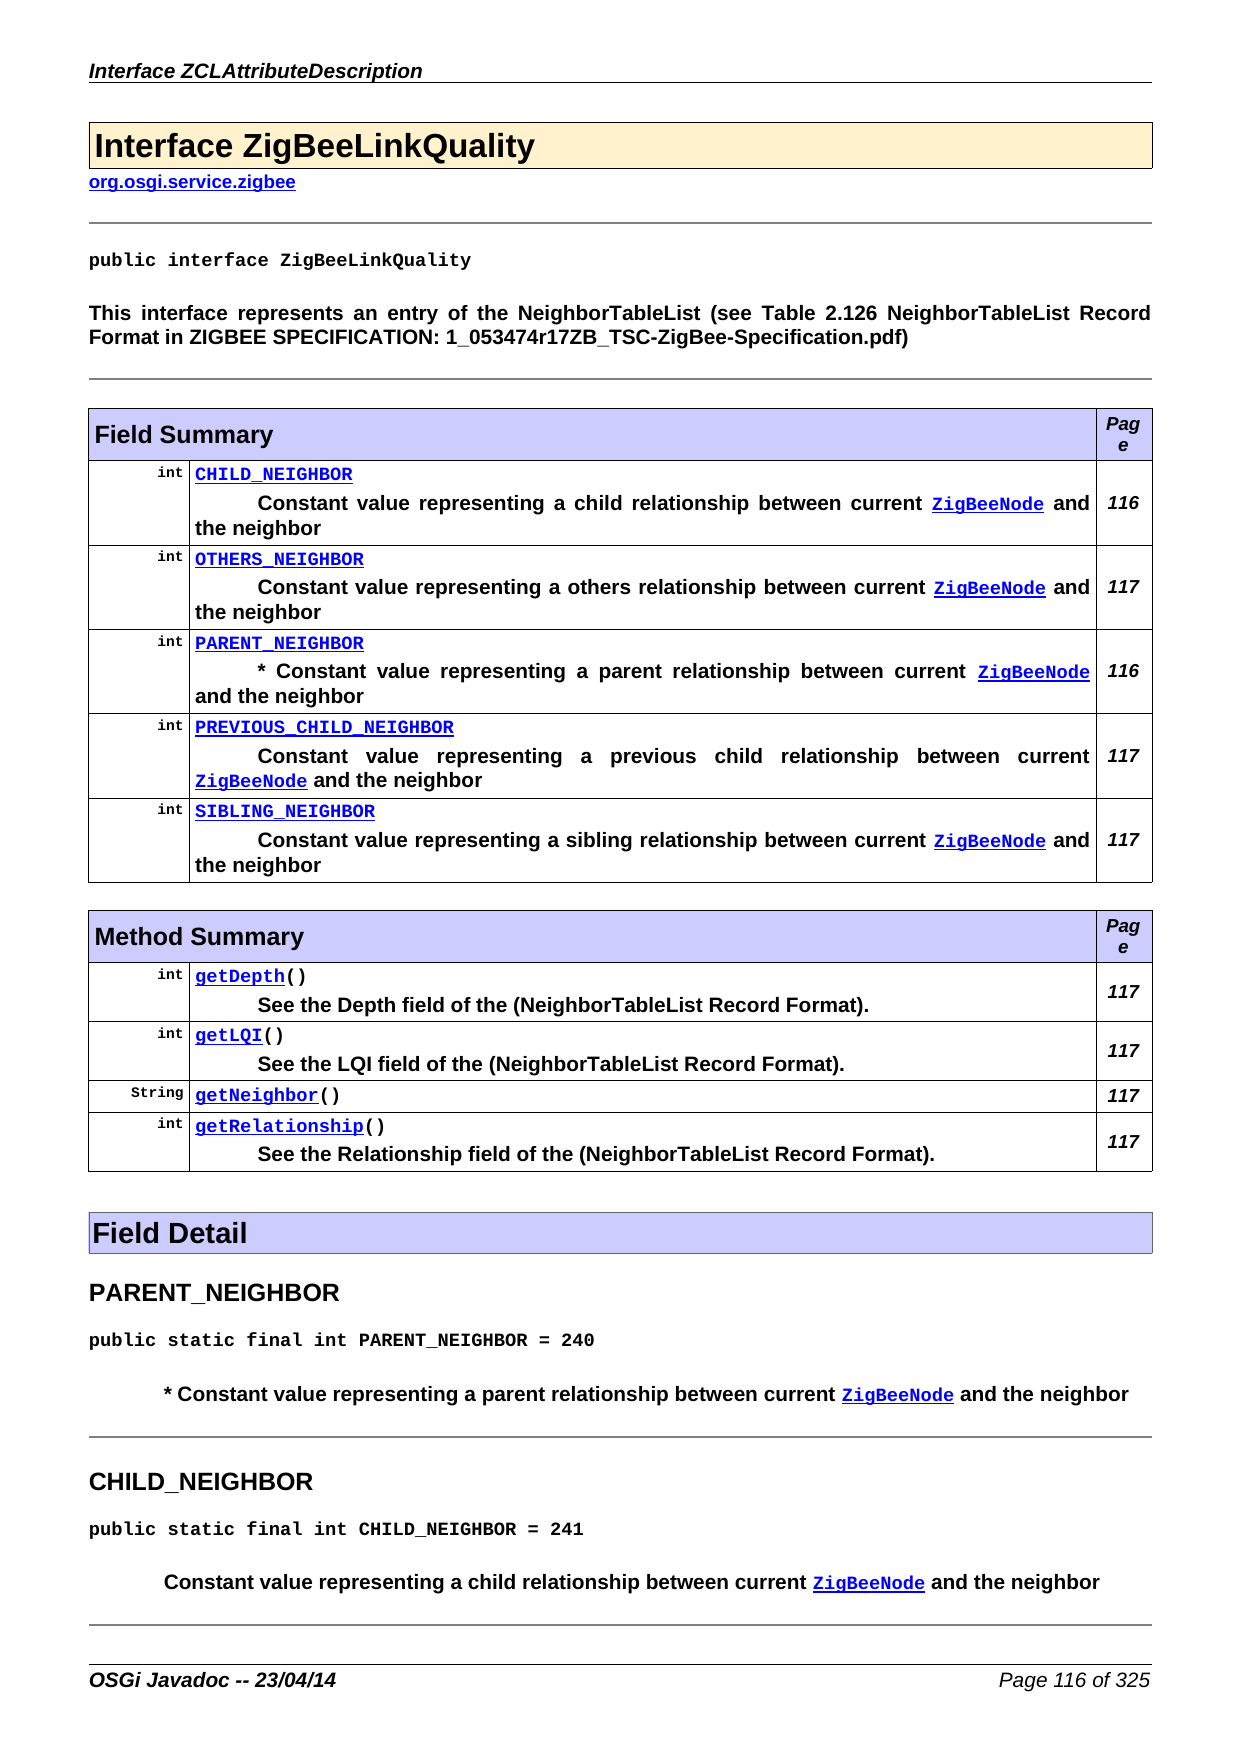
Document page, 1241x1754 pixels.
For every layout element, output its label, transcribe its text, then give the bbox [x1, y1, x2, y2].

table_cell getLQI() See the LQI field of the (NeighborTableList Record Format). [190, 1022, 1096, 1080]
table_cell PARENT_NEIGHBOR * Constant value representing a parent relationship between current ZigBeeNode and the neighbor [190, 630, 1096, 713]
subtitle CHILD_NEIGHBOR [88, 1467, 1152, 1495]
table_cell int [89, 1113, 189, 1171]
table_cell int [89, 546, 189, 629]
table_cell 117 [1097, 630, 1152, 713]
table_cell int [89, 630, 189, 713]
table_cell PREVIOUS_CHILD_NEIGHBOR Constant value representing a previous child relationship between current ZigBeeNode and the neighbor [190, 714, 1096, 797]
table_cell String [89, 1081, 189, 1112]
text * Constant value representing a parent relationship between current ZigBeeNode and the neighbor [163, 1382, 1152, 1407]
table_header Field Summary [89, 409, 1096, 460]
table_cell getNeighbor() [190, 1081, 1096, 1112]
text org.osgi.service.zigbee [88, 171, 1152, 193]
table_cell int [89, 799, 189, 882]
subtitle Interface ZigBeeLinkQuality [90, 123, 1152, 168]
text Constant value representing a child relationship between current ZigBeeNode and the neighbor [163, 1570, 1152, 1595]
table_cell getDepth() See the Depth field of the (NeighborTableList Record Format). [190, 963, 1096, 1021]
table_cell 118 [1097, 1081, 1152, 1112]
table_cell 118 [1097, 1022, 1152, 1080]
table_cell int [89, 963, 189, 1021]
table_cell int [89, 1022, 189, 1080]
table_cell SIBLING_NEIGHBOR Constant value representing a sibling relationship between current ZigBeeNode and the neighbor [190, 799, 1096, 882]
table_cell 118 [1097, 714, 1152, 797]
table_cell 118 [1097, 546, 1152, 629]
table_cell int [89, 714, 189, 797]
table_cell 118 [1097, 963, 1152, 1021]
table_header Page [1097, 409, 1152, 460]
table_header Page [1097, 911, 1152, 962]
text public interface ZigBeeLinkQuality [88, 250, 1152, 272]
text public static final int PARENT_NEIGHBOR = 240 [88, 1331, 1152, 1352]
table_cell 117 [1097, 461, 1152, 544]
table_cell 118 [1097, 799, 1152, 882]
text public static final int CHILD_NEIGHBOR = 241 [88, 1519, 1152, 1541]
subtitle PARENT_NEIGHBOR [88, 1278, 1152, 1307]
text This interface represents an entry of the NeighborTableList (see Table 2.126 NeighborTableList Record Format in ZIGBEE SPECIFICATION: 1_053474r17ZB_TSC-ZigBee-Specification.pdf) [88, 301, 1152, 349]
subtitle Field Detail [90, 1213, 1152, 1253]
table_cell 118 [1097, 1113, 1152, 1171]
table_cell OTHERS_NEIGHBOR Constant value representing a others relationship between current ZigBeeNode and the neighbor [190, 546, 1096, 629]
table_cell CHILD_NEIGHBOR Constant value representing a child relationship between current ZigBeeNode and the neighbor [190, 461, 1096, 544]
table_cell int [89, 461, 189, 544]
table_header Method Summary [89, 911, 1096, 962]
table_cell getRelationship() See the Relationship field of the (NeighborTableList Record Format). [190, 1113, 1096, 1171]
